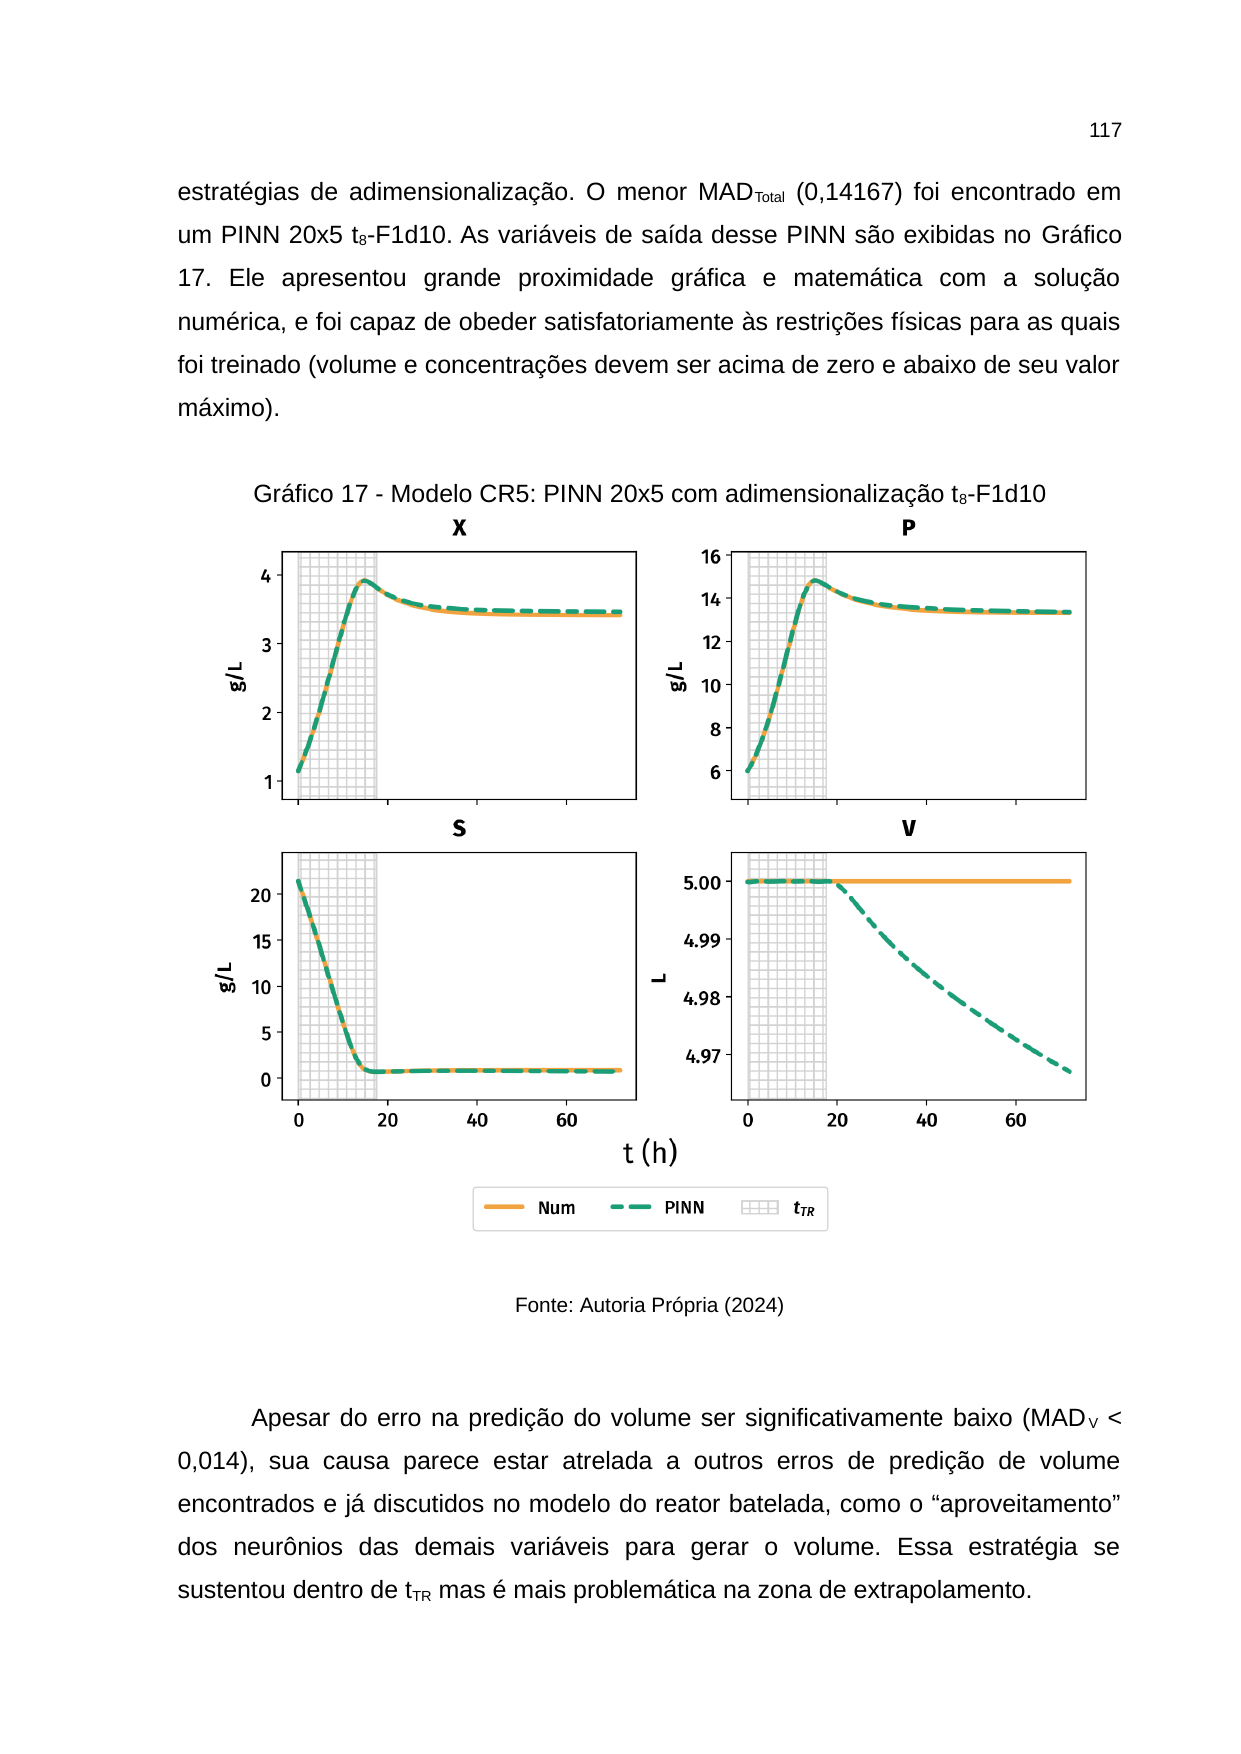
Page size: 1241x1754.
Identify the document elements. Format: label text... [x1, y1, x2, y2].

picture [177, 507, 1123, 1241]
text estratégias de adimensionalização. O menor MADTotal (0,14167) foi encontrado em um PINN 20x5 t8-F1d10. As variáveis de saída desse PINN são exibidas no Gráfico 17. Ele apresentou grande proximidade gráfica e matemática com a solução numérica, e foi capaz de obeder satisfatoriamente às restrições físicas para as quais foi treinado (volume e concentrações devem ser acima de zero e abaixo de seu valor máximo). [177, 177, 1122, 421]
text Apesar do erro na predição do volume ser significativamente baixo (MADV < 0,014), sua causa parece estar atrelada a outros erros de predição de volume encontrados e já discutidos no modelo do reator batelada, como o “aproveitamento” dos neurônios das demais variáveis para gerar o volume. Essa estratégia se sustentou dentro de tTR mas é mais problemática na zona de extrapolamento. [177, 1403, 1122, 1604]
text Gráfico 17 - Modelo CR5: PINN 20x5 com adimensionalização t8-F1d10 [177, 479, 1122, 507]
text Fonte: Autoria Própria (2024) [177, 1293, 1122, 1317]
